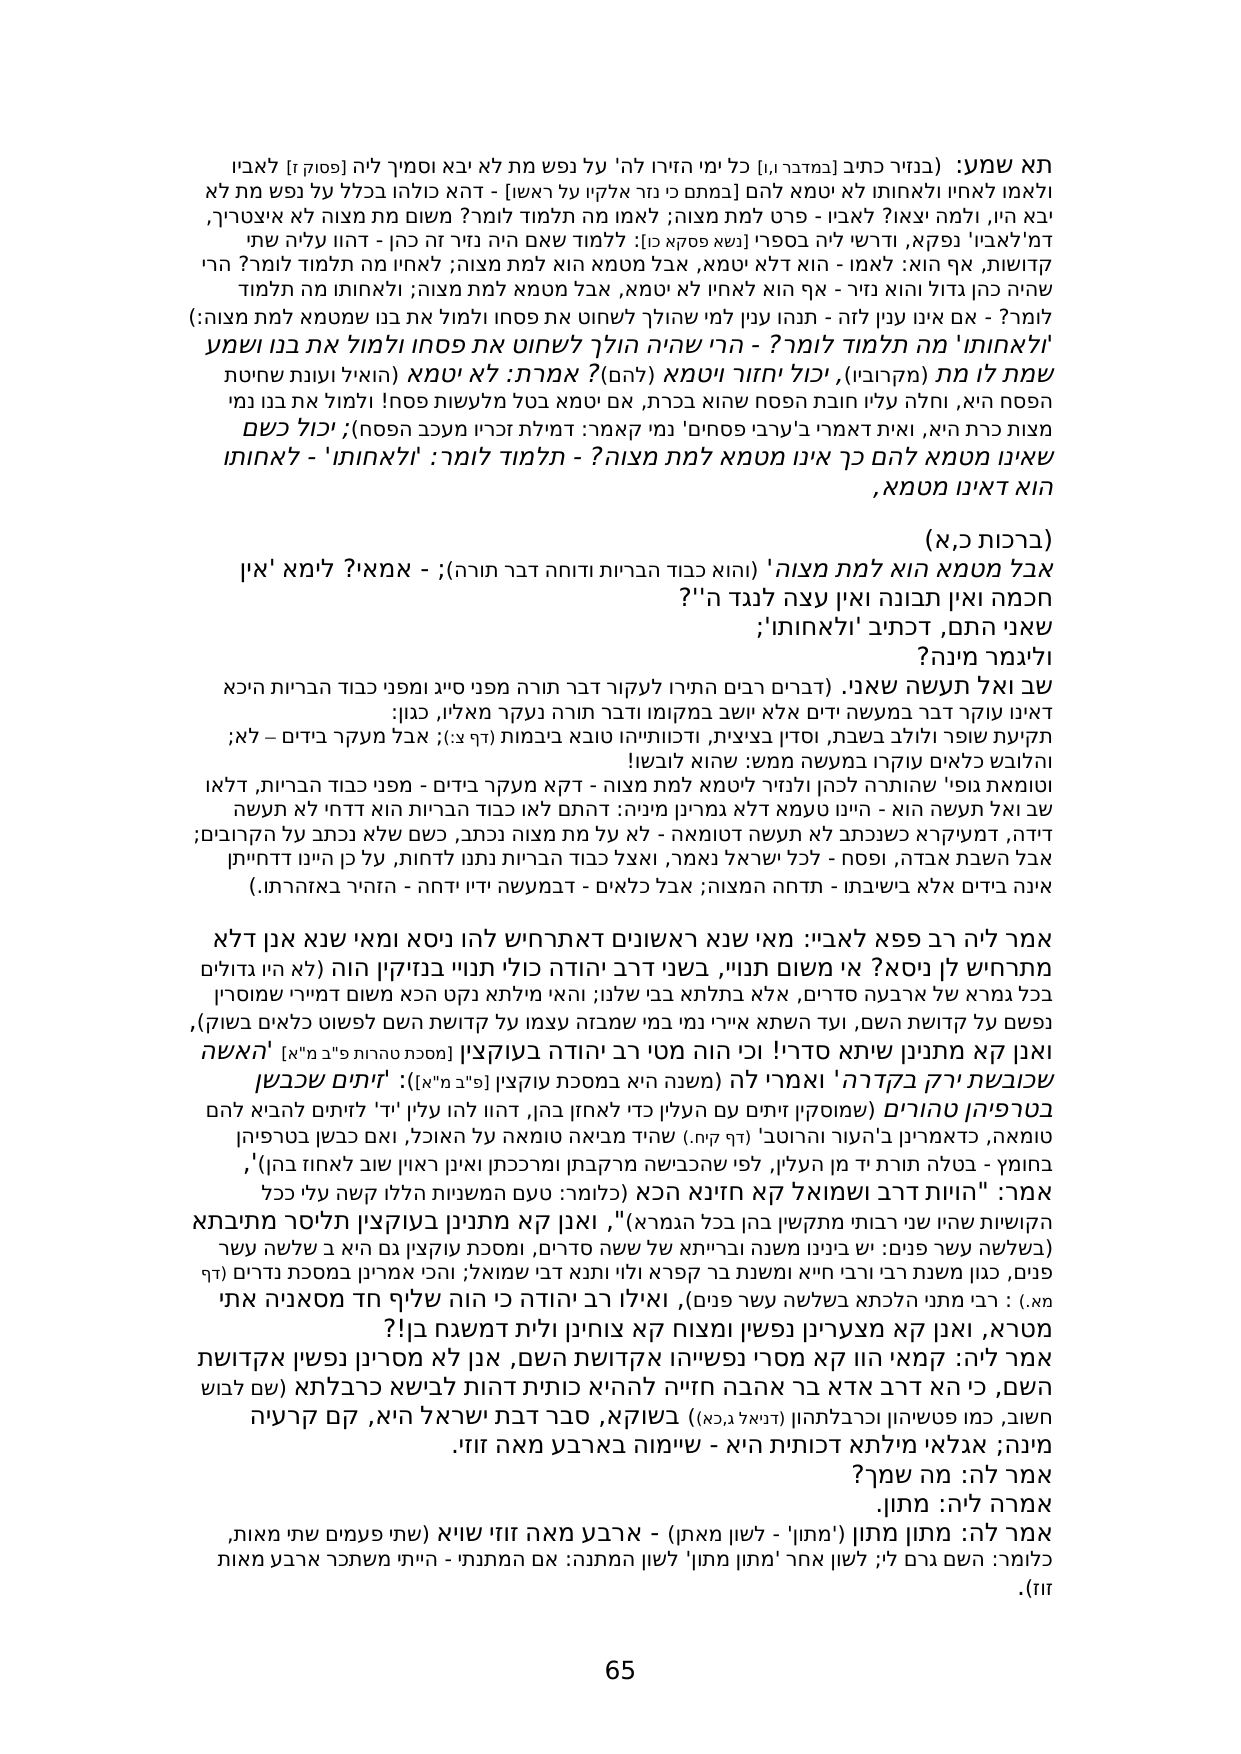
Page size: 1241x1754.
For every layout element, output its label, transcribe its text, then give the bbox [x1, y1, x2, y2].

text שב ואל תעשה שאני. (דברים רבים התירו לעקור דבר תורה מפני סייג ומפני כבוד הבריות היכא דאינו עוקר דבר במעשה ידים אלא יושב במקומו ודבר תורה נעקר מאליו, כגון: [187, 671, 1053, 724]
text אבל מטמא הוא למת מצוה' (והוא כבוד הבריות ודוחה דבר תורה); - אמאי? לימא 'אין חכמה ואין תבונה ואין עצה לנגד ה''? [187, 554, 1053, 613]
text והלובש כלאים עוקרו במעשה ממש: שהוא לובשו! [187, 749, 1053, 773]
text תא שמע: (בנזיר כתיב [במדבר ו,ו] כל ימי הזירו לה' על נפש מת לא יבא וסמיך ליה [פסוק ז] לאביו ולאמו לאחיו ולאחותו לא יטמא להם [במתם כי נזר אלקיו על ראשו] - דהא כולהו בכלל על נפש מת לא יבא היו, ולמה יצאו? לאביו - פרט למת מצוה; לאמו מה תלמוד לומר? משום מת מצוה לא איצטריך, דמ'לאביו' נפקא, ודרשי ליה בספרי [נשא פסקא כו]: ללמוד שאם היה נזיר זה כהן - דהוו עליה שתי קדושות, אף הוא: לאמו - הוא דלא יטמא, אבל מטמא הוא למת מצוה; לאחיו מה תלמוד לומר? הרי שהיה כהן גדול והוא נזיר - אף הוא לאחיו לא יטמא, אבל מטמא למת מצוה; ולאחותו מה תלמוד לומר? - אם אינו ענין לזה - תנהו ענין למי שהולך לשחוט את פסחו ולמול את בנו שמטמא למת מצוה:) 'ולאחותו' מה תלמוד לומר? - הרי שהיה הולך לשחוט את פסחו ולמול את בנו ושמע שמת לו מת (מקרוביו), יכול יחזור ויטמא (להם)? אמרת: לא יטמא (הואיל ועונת שחיטת הפסח היא, וחלה עליו חובת הפסח שהוא בכרת, אם יטמא בטל מלעשות פסח! ולמול את בנו נמי מצות כרת היא, ואית דאמרי ב'ערבי פסחים' נמי קאמר: דמילת זכריו מעכב הפסח); יכול כשם שאינו מטמא להם כך אינו מטמא למת מצוה? - תלמוד לומר: 'ולאחותו' - לאחותו הוא דאינו מטמא, [187, 150, 1053, 501]
text אמרה ליה: מתון. [187, 1489, 1053, 1518]
text וטומאת גופי' שהותרה לכהן ולנזיר ליטמא למת מצוה - דקא מעקר בידים - מפני כבוד הבריות, דלאו שב ואל תעשה הוא - היינו טעמא דלא גמרינן מיניה: דהתם לאו כבוד הבריות הוא דדחי לא תעשה דידה, דמעיקרא כשנכתב לא תעשה דטומאה - לא על מת מצוה נכתב, כשם שלא נכתב על הקרובים; אבל השבת אבדה, ופסח - לכל ישראל נאמר, ואצל כבוד הבריות נתנו לדחות, על כן היינו דדחייתן אינה בידים אלא בישיבתו - תדחה המצוה; אבל כלאים - דבמעשה ידיו ידחה - הזהיר באזהרתו.) [187, 773, 1053, 900]
text שאני התם, דכתיב 'ולאחותו'; [187, 613, 1053, 642]
text וליגמר מינה? [187, 642, 1053, 671]
text (ברכות כ,א) [187, 525, 1053, 554]
text אמר ליה רב פפא לאביי: מאי שנא ראשונים דאתרחיש להו ניסא ומאי שנא אנן דלא מתרחיש לן ניסא? אי משום תנויי, בשני דרב יהודה כולי תנויי בנזיקין הוה (לא היו גדולים בכל גמרא של ארבעה סדרים, אלא בתלתא בבי שלנו; והאי מילתא נקט הכא משום דמיירי שמוסרין נפשם על קדושת השם, ועד השתא איירי נמי במי שמבזה עצמו על קדושת השם לפשוט כלאים בשוק), ואנן קא מתנינן שיתא סדרי! וכי הוה מטי רב יהודה בעוקצין [מסכת טהרות פ"ב מ"א] 'האשה שכובשת ירק בקדרה' ואמרי לה (משנה היא במסכת עוקצין [פ"ב מ"א]): 'זיתים שכבשן בטרפיהן טהורים (שמוסקין זיתים עם העלין כדי לאחזן בהן, דהוו להו עלין 'יד' לזיתים להביא להם טומאה, כדאמרינן ב'העור והרוטב' (דף קיח.) שהיד מביאה טומאה על האוכל, ואם כבשן בטרפיהן בחומץ - בטלה תורת יד מן העלין, לפי שהכבישה מרקבתן ומרככתן ואינן ראוין שוב לאחוז בהן)', אמר: "הויות דרב ושמואל קא חזינא הכא (כלומר: טעם המשניות הללו קשה עלי ככל הקושיות שהיו שני רבותי מתקשין בהן בכל הגמרא)", ואנן קא מתנינן בעוקצין תליסר מתיבתא (בשלשה עשר פנים: יש בינינו משנה וברייתא של ששה סדרים, ומסכת עוקצין גם היא ב שלשה עשר פנים, כגון משנת רבי ורבי חייא ומשנת בר קפרא ולוי ותנא דבי שמואל; והכי אמרינן במסכת נדרים (דף מא.) : רבי מתני הלכתא בשלשה עשר פנים), ואילו רב יהודה כי הוה שליף חד מסאניה אתי מטרא, ואנן קא מצערינן נפשין ומצוח קא צוחינן ולית דמשגח בן!? [187, 924, 1053, 1343]
text תקיעת שופר ולולב בשבת, וסדין בציצית, ודכוותייהו טובא ביבמות (דף צ:); אבל מעקר בידים – לא; [187, 724, 1053, 749]
text אמר לה: מה שמך? [187, 1460, 1053, 1489]
text אמר ליה: קמאי הוו קא מסרי נפשייהו אקדושת השם, אנן לא מסרינן נפשין אקדושת השם, כי הא דרב אדא בר אהבה חזייה לההיא כותית דהות לבישא כרבלתא (שם לבוש חשוב, כמו פטשיהון וכרבלתהון (דניאל ג,כא)) בשוקא, סבר דבת ישראל היא, קם קרעיה מינה; אגלאי מילתא דכותית היא - שיימוה בארבע מאה זוזי. [187, 1343, 1053, 1460]
text אמר לה: מתון מתון ('מתון' - לשון מאתן) - ארבע מאה זוזי שויא (שתי פעמים שתי מאות, כלומר: השם גרם לי; לשון אחר 'מתון מתון' לשון המתנה: אם המתנתי - הייתי משתכר ארבע מאות זוז). [187, 1518, 1053, 1601]
